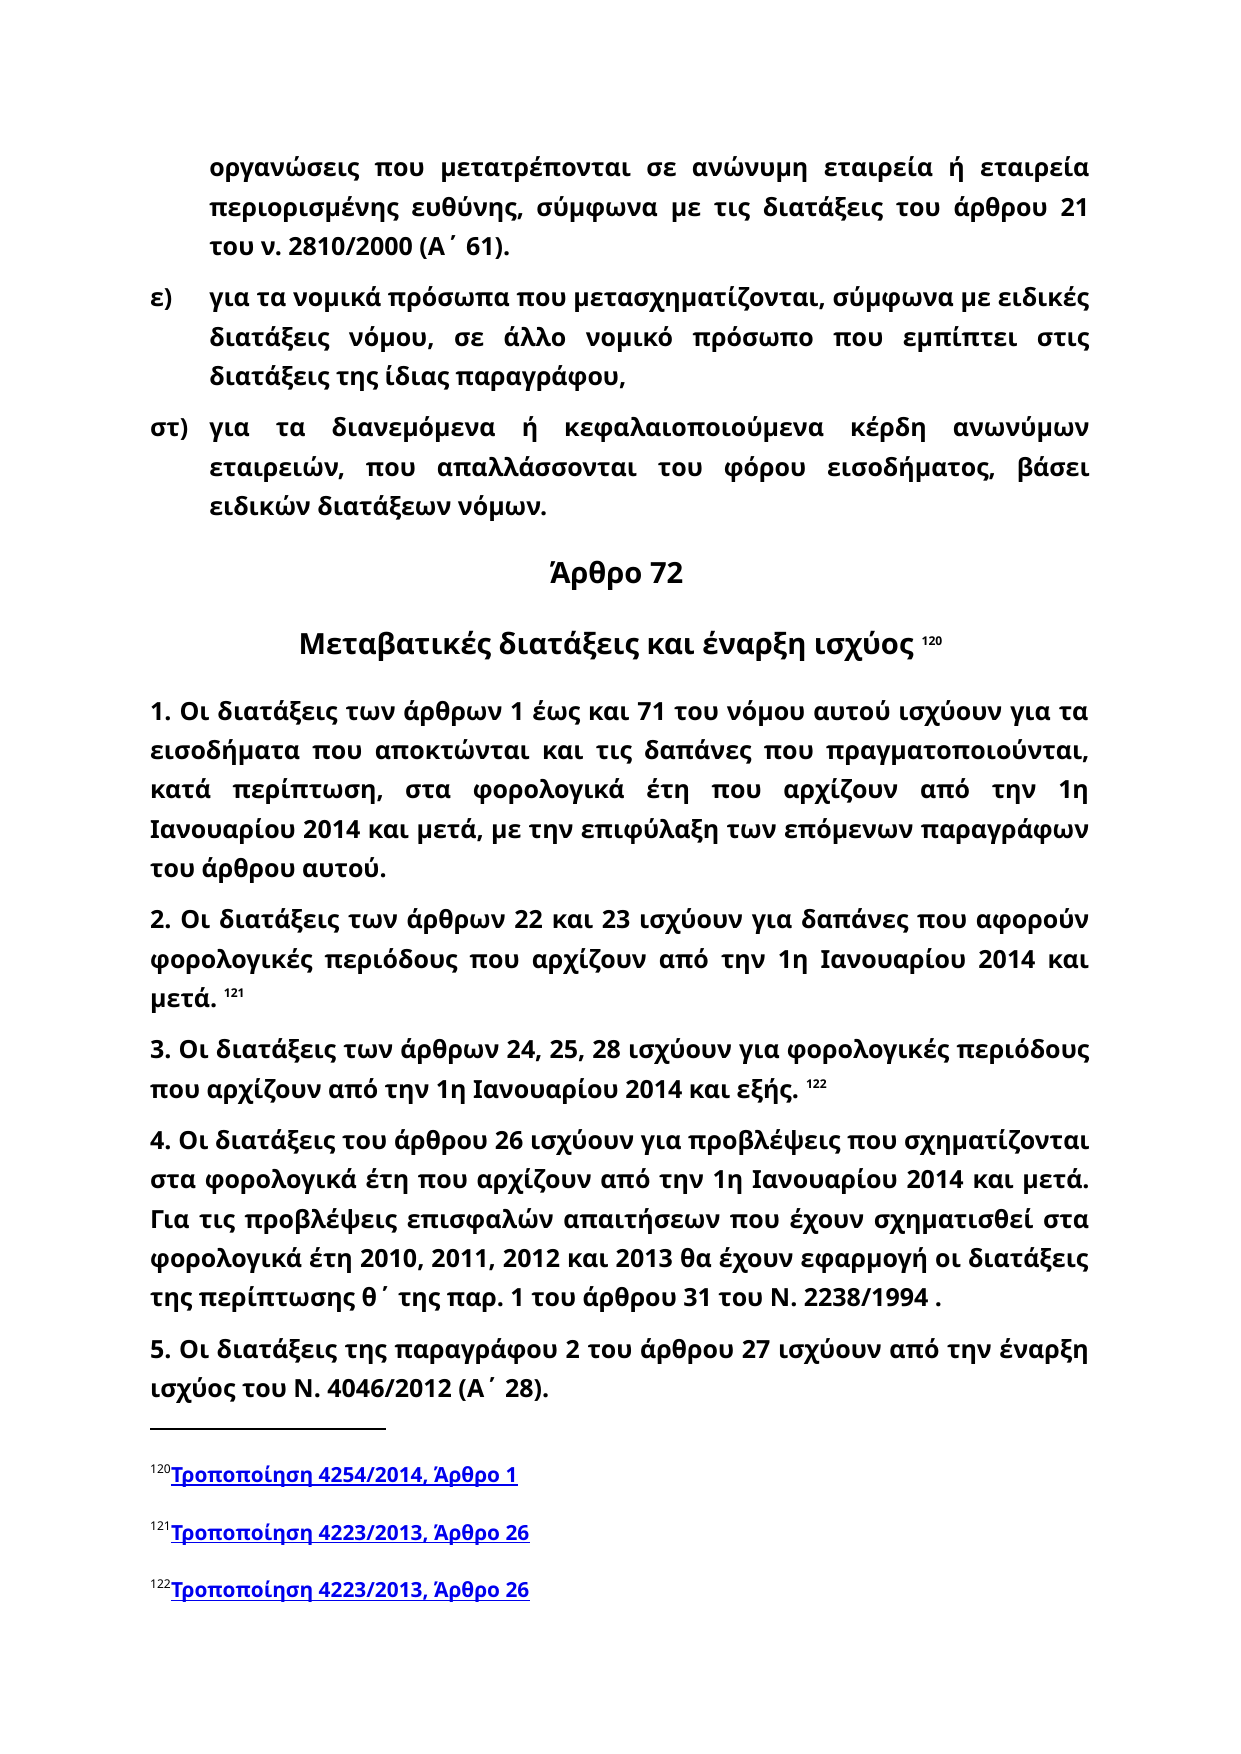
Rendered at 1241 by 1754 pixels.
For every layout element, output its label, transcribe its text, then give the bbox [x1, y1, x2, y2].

subtitle Μεταβατικές διατάξεις και έναρξη ισχύος [150, 623, 1090, 663]
text 1. Οι διατάξεις των άρθρων 1 έως και 71 του νόμου αυτού ισχύουν για τα εισοδήματα που αποκτώνται και τις δαπάνες που πραγματοποιούνται, κατά περίπτωση, στα φορολογικά έτη που αρχίζουν από την 1η Ιανουαρίου 2014 και μετά, με την επιφύλαξη των επόμενων παραγράφων του άρθρου αυτού. [150, 694, 1090, 884]
text Τροποποίηση 4254/2014, Άρθρο 1 [150, 1460, 1090, 1489]
list οργανώσεις που μετατρέπονται σε ανώνυμη εταιρεία ή εταιρεία περιορισμένης ευθύνης, σύμφωνα με τις διατάξεις του άρθρου 21 του ν. 2810/2000 (Α΄ 61). [150, 150, 1090, 262]
list στ) για τα διανεμόμενα ή κεφαλαιοποιούμενα κέρδη ανωνύμων εταιρειών, που απαλλάσσονται του φόρου εισοδήματος, βάσει ειδικών διατάξεων νόμων. [150, 410, 1090, 522]
text Τροποποίηση 4223/2013, Άρθρο 26 [150, 1576, 1090, 1604]
text 4. Οι διατάξεις του άρθρου 26 ισχύουν για προβλέψεις που σχηματίζονται στα φορολογικά έτη που αρχίζουν από την 1η Ιανουαρίου 2014 και μετά. Για τις προβλέψεις επισφαλών απαιτήσεων που έχουν σχηματισθεί στα φορολογικά έτη 2010, 2011, 2012 και 2013 θα έχουν εφαρμογή οι διατάξεις της περίπτωσης θ΄ της παρ. 1 του άρθρου 31 του Ν. 2238/1994 . [150, 1123, 1090, 1314]
subtitle Άρθρο 72 [150, 552, 1090, 592]
text Τροποποίηση 4223/2013, Άρθρο 26 [150, 1518, 1090, 1546]
list ε) για τα νομικά πρόσωπα που μετασχηματίζονται, σύμφωνα με ειδικές διατάξεις νόμου, σε άλλο νομικό πρόσωπο που εμπίπτει στις διατάξεις της ίδιας παραγράφου, [150, 280, 1090, 392]
text 5. Οι διατάξεις της παραγράφου 2 του άρθρου 27 ισχύουν από την έναρξη ισχύος του Ν. 4046/2012 (Α΄ 28). [150, 1331, 1090, 1404]
text 2. Οι διατάξεις των άρθρων 22 και 23 ισχύουν για δαπάνες που αφορούν φορολογικές περιόδους που αρχίζουν από την 1η Ιανουαρίου 2014 και μετά. [150, 902, 1090, 1014]
text 3. Οι διατάξεις των άρθρων 24, 25, 28 ισχύουν για φορολογικές περιόδους που αρχίζουν από την 1η Ιανουαρίου 2014 και εξής. [150, 1032, 1090, 1105]
